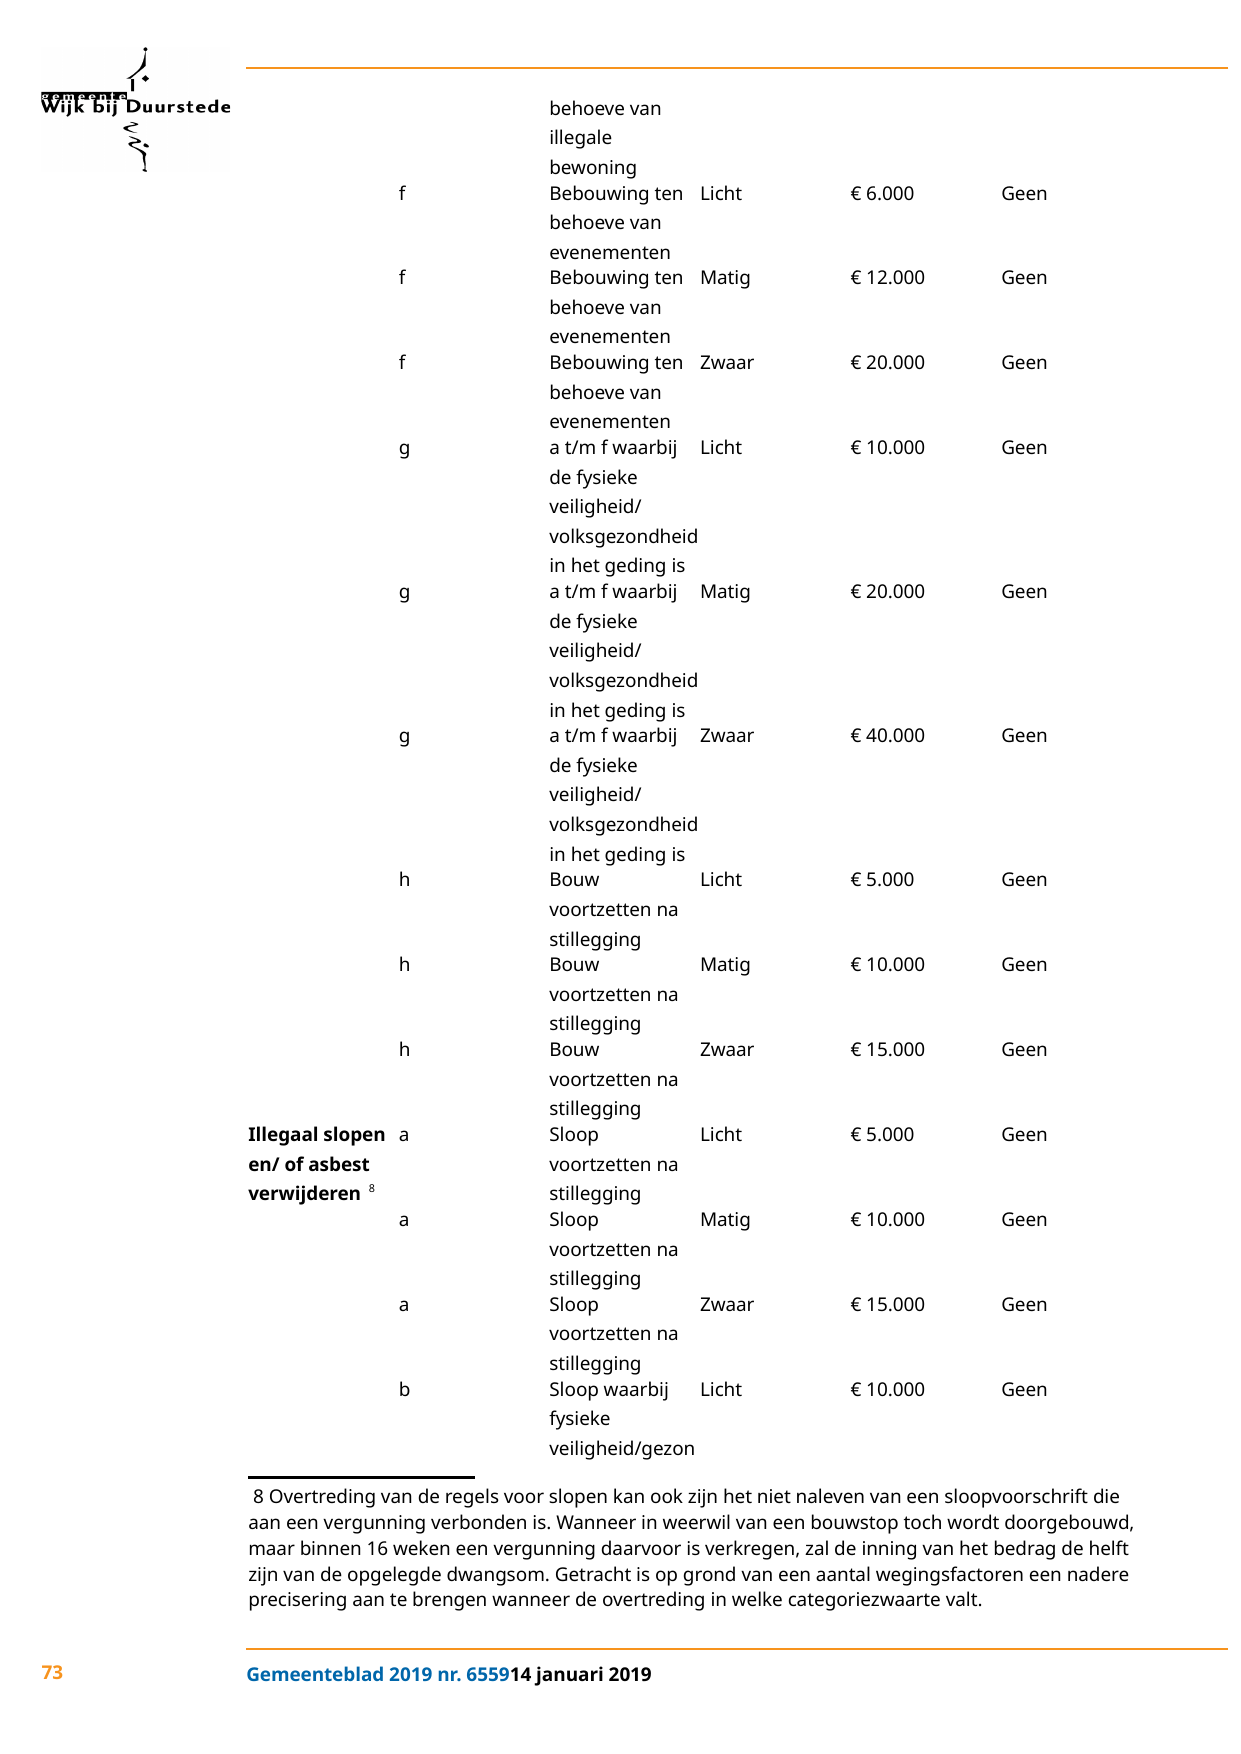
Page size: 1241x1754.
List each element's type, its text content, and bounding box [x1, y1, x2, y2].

table_cell Geen [1001, 180, 1152, 264]
table_cell h [399, 951, 549, 1036]
table_cell Licht [700, 434, 850, 578]
table_cell Sloop voortzetten na stillegging [549, 1121, 700, 1206]
table_cell a [399, 1121, 549, 1206]
table_cell behoeve van illegale bewoning [549, 95, 700, 180]
table_cell Licht [700, 1121, 850, 1206]
table_cell € 15.000 [850, 1036, 1001, 1121]
table_cell Geen [1001, 1121, 1152, 1206]
table_cell [700, 95, 850, 180]
table_cell g [399, 723, 549, 867]
table_cell g [399, 579, 549, 722]
table_cell Geen [1001, 1291, 1152, 1376]
table_cell Licht [700, 867, 850, 951]
table_cell h [399, 867, 549, 951]
table_cell Geen [1001, 1036, 1152, 1121]
table_cell a [399, 1291, 549, 1376]
table_cell Bouw voortzetten na stillegging [549, 867, 700, 951]
table_cell Matig [700, 579, 850, 722]
table_cell € 5.000 [850, 1121, 1001, 1206]
table_cell Geen [1001, 1206, 1152, 1291]
table_cell g [399, 434, 549, 578]
table_cell [248, 95, 398, 1121]
table_cell a t/m f waarbij de fysieke veiligheid/ volksgezondheid in het geding is [549, 579, 700, 722]
table_cell € 10.000 [850, 1206, 1001, 1291]
table_cell Zwaar [700, 1036, 850, 1121]
table_cell a t/m f waarbij de fysieke veiligheid/ volksgezondheid in het geding is [549, 434, 700, 578]
table_cell [850, 95, 1001, 180]
table_cell Zwaar [700, 723, 850, 867]
table_cell [399, 95, 549, 180]
picture [41, 47, 231, 172]
table_cell € 20.000 [850, 579, 1001, 722]
table_cell Bouw voortzetten na stillegging [549, 951, 700, 1036]
table_cell € 20.000 [850, 350, 1001, 434]
table_cell Bebouwing ten behoeve van evenementen [549, 180, 700, 264]
table_cell h [399, 1036, 549, 1121]
table_cell € 12.000 [850, 265, 1001, 349]
table_cell Sloop voortzetten na stillegging [549, 1206, 700, 1291]
table_cell Matig [700, 265, 850, 349]
table_cell Geen [1001, 350, 1152, 434]
table_cell € 10.000 [850, 1376, 1001, 1461]
table_cell Illegaal slopen en/ of asbest verwijderen [248, 1121, 398, 1461]
table_cell Sloop voortzetten na stillegging [549, 1291, 700, 1376]
table_cell a t/m f waarbij de fysieke veiligheid/ volksgezondheid in het geding is [549, 723, 700, 867]
table_cell Geen [1001, 265, 1152, 349]
table_cell a [399, 1206, 549, 1291]
table_cell Geen [1001, 1376, 1152, 1461]
table_cell f [399, 350, 549, 434]
table_cell Bebouwing ten behoeve van evenementen [549, 350, 700, 434]
table_cell Matig [700, 1206, 850, 1291]
table_cell € 40.000 [850, 723, 1001, 867]
table_cell f [399, 180, 549, 264]
table_cell € 10.000 [850, 951, 1001, 1036]
table_cell Bouw voortzetten na stillegging [549, 1036, 700, 1121]
table_cell Geen [1001, 579, 1152, 722]
table_cell Licht [700, 1376, 850, 1461]
table_cell Licht [700, 180, 850, 264]
table_cell Geen [1001, 723, 1152, 867]
table_cell Geen [1001, 434, 1152, 578]
table_cell Zwaar [700, 350, 850, 434]
table_cell Bebouwing ten behoeve van evenementen [549, 265, 700, 349]
table_cell [1001, 95, 1152, 180]
table_cell f [399, 265, 549, 349]
table_cell Zwaar [700, 1291, 850, 1376]
table_cell Matig [700, 951, 850, 1036]
table_cell Sloop waarbij fysieke veiligheid/gezon [549, 1376, 700, 1461]
table_cell b [399, 1376, 549, 1461]
table_cell € 5.000 [850, 867, 1001, 951]
table_cell € 15.000 [850, 1291, 1001, 1376]
table_cell Geen [1001, 951, 1152, 1036]
table_cell Geen [1001, 867, 1152, 951]
table_cell € 6.000 [850, 180, 1001, 264]
table_cell € 10.000 [850, 434, 1001, 578]
